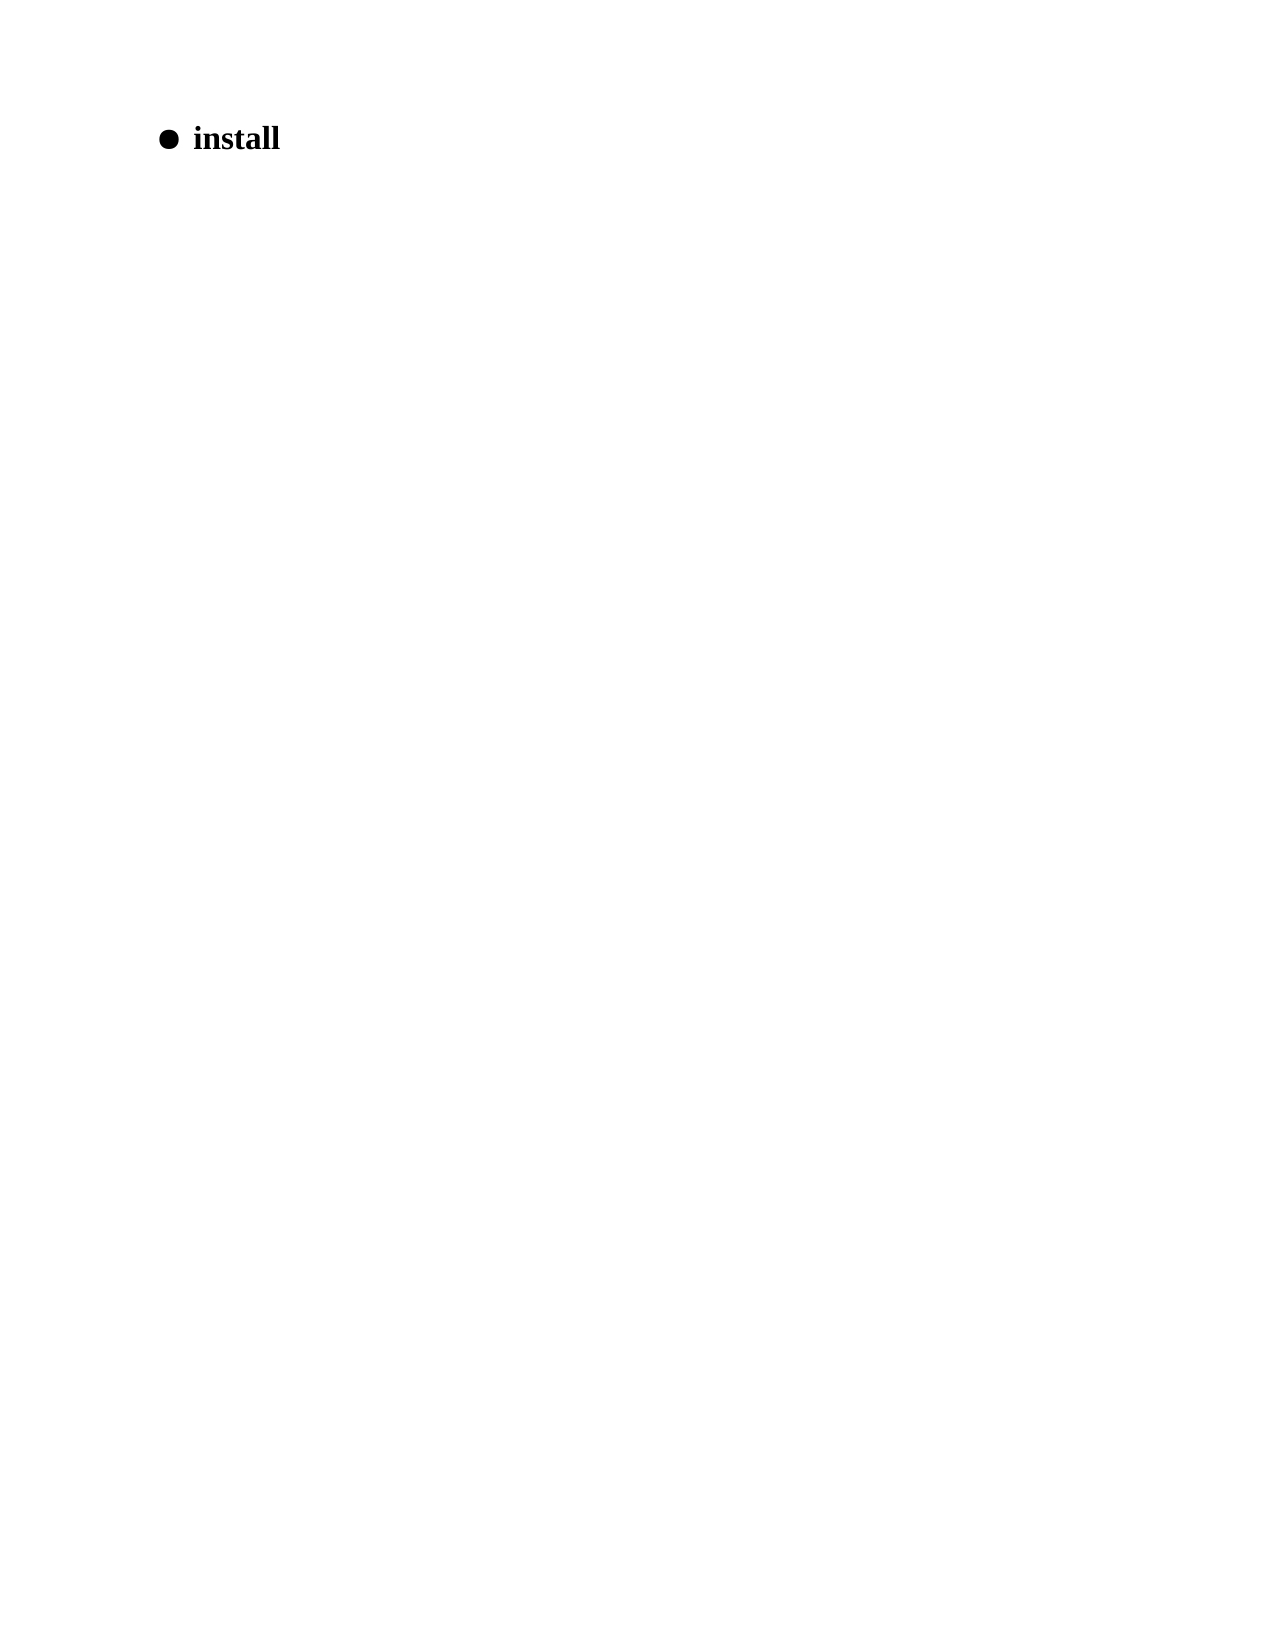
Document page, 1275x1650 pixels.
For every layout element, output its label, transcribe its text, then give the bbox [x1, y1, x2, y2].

list install [156, 118, 1157, 233]
